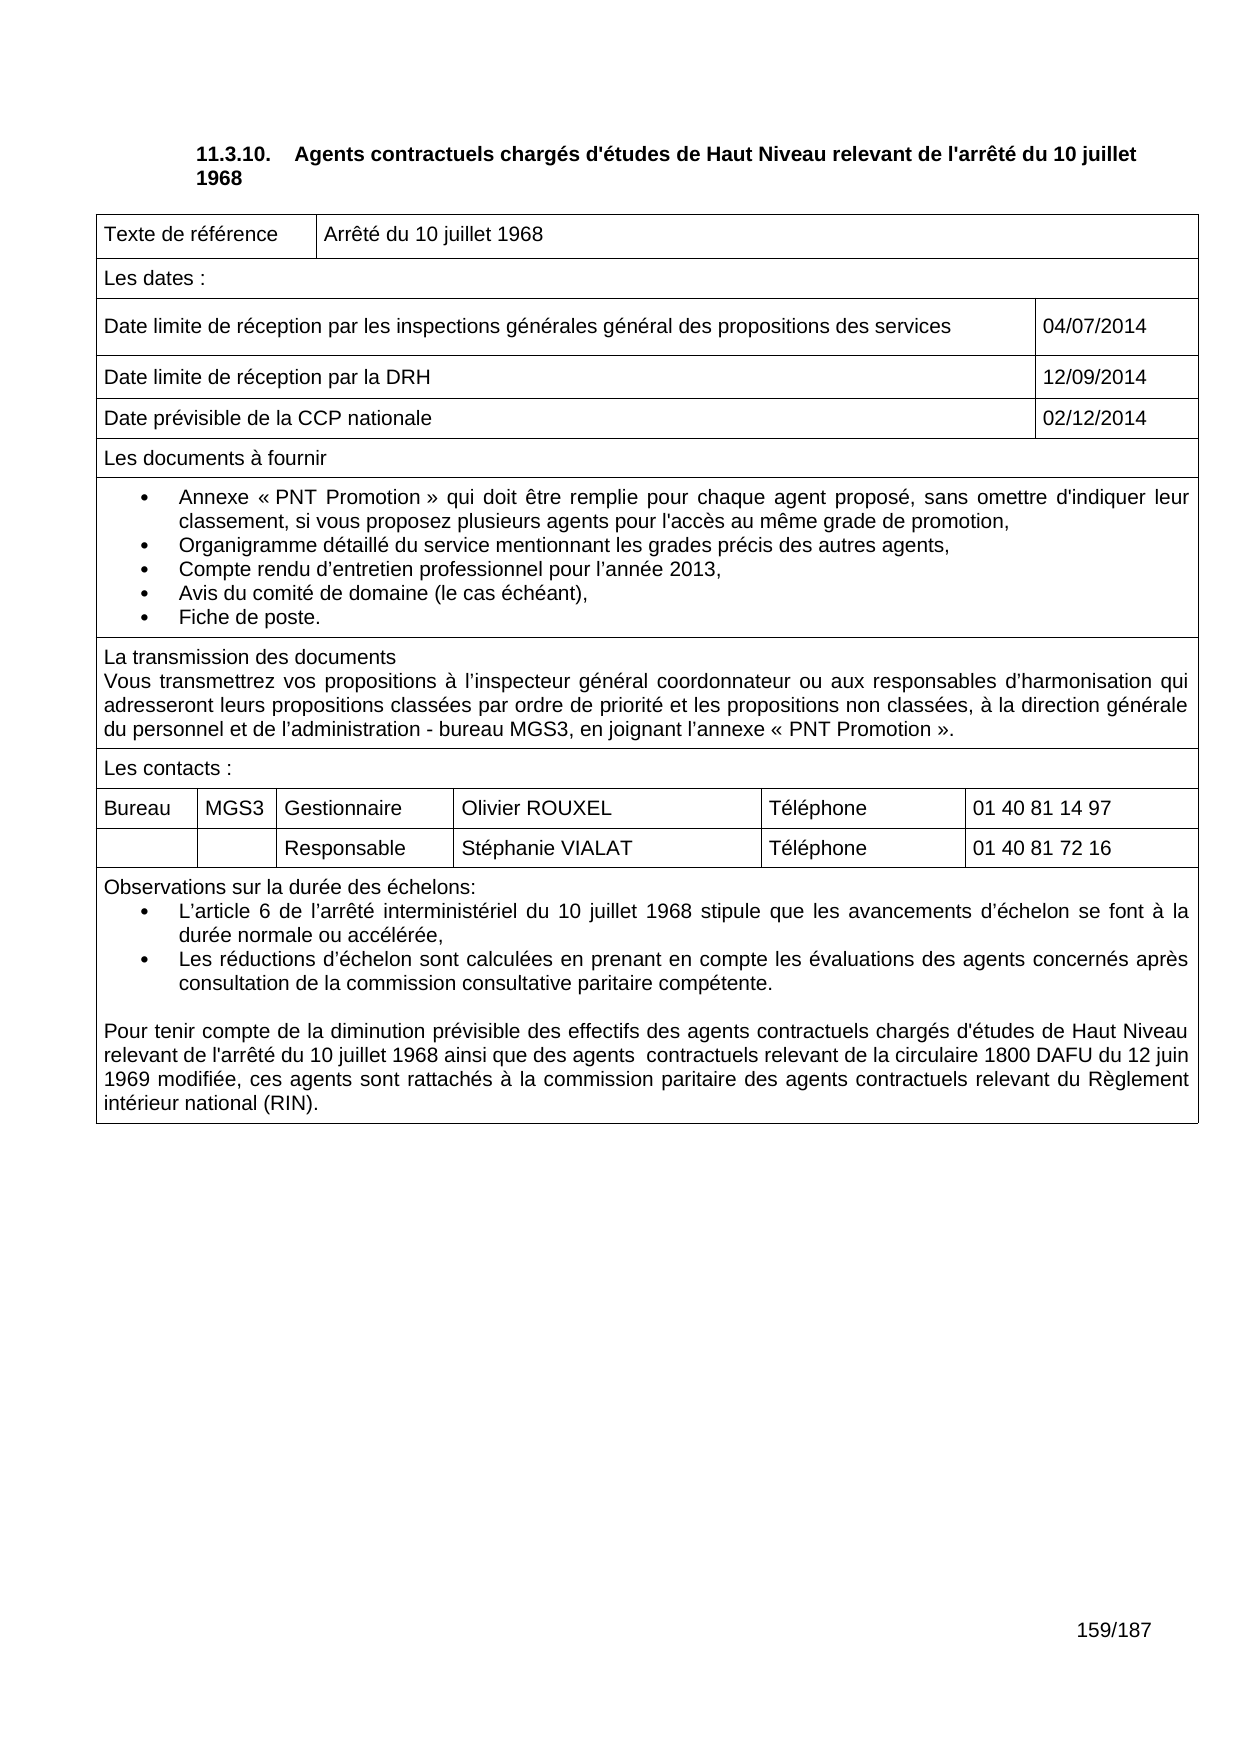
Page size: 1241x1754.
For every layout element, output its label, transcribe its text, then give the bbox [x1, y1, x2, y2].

table_cell Responsable [277, 829, 453, 867]
table_cell 12/09/2014 [1036, 356, 1198, 398]
subtitle Agents contractuels chargés d'études de Haut Niveau relevant de l'arrêté du 10 juillet 1968 [121, 142, 1152, 190]
table_cell MGS3 [198, 789, 276, 827]
table_cell Bureau [97, 789, 197, 827]
table_cell Stéphanie VIALAT [454, 829, 761, 867]
table_cell Les dates : [97, 259, 1198, 297]
table_cell Observations sur la durée des échelons: L’article 6 de l’arrêté interministériel du 10 juillet 1968 stipule que les avancements d’échelon se font à la durée normale ou accélérée, Les réductions d’échelon sont calculées en prenant en compte les évaluations des agents concernés après consultation de la commission consultative paritaire compétente. Pour tenir compte de la diminution prévisible des effectifs des agents contractuels chargés d'études de Haut Niveau relevant de l'arrêté du 10 juillet 1968 ainsi que des agents contractuels relevant de la circulaire 1800 DAFU du 12 juin 1969 modifiée, ces agents sont rattachés à la commission paritaire des agents contractuels relevant du Règlement intérieur national (RIN). [97, 868, 1198, 1122]
table_cell [198, 829, 276, 867]
table_cell La transmission des documents Vous transmettrez vos propositions à l’inspecteur général coordonnateur ou aux responsables d’harmonisation qui adresseront leurs propositions classées par ordre de priorité et les propositions non classées, à la direction générale du personnel et de l’administration - bureau MGS3, en joignant l’annexe « PNT Promotion ». [97, 638, 1198, 748]
table_cell Date prévisible de la CCP nationale [97, 399, 1035, 437]
table_cell Annexe « PNT Promotion » qui doit être remplie pour chaque agent proposé, sans omettre d'indiquer leur classement, si vous proposez plusieurs agents pour l'accès au même grade de promotion, Organigramme détaillé du service mentionnant les grades précis des autres agents, Compte rendu d’entretien professionnel pour l’année 2013, Avis du comité de domaine (le cas échéant), Fiche de poste. [97, 478, 1198, 637]
table_header Texte de référence [97, 215, 316, 258]
table_cell 01 40 81 14 97 [966, 789, 1198, 827]
table_cell Téléphone [762, 829, 965, 867]
table_cell 04/07/2014 [1036, 299, 1198, 355]
table_cell 02/12/2014 [1036, 399, 1198, 437]
table_cell Les documents à fournir [97, 439, 1198, 477]
table_cell Téléphone [762, 789, 965, 827]
table_cell Olivier ROUXEL [454, 789, 761, 827]
table_cell Date limite de réception par les inspections générales général des propositions des services [97, 299, 1035, 355]
table_cell [97, 829, 197, 867]
table_cell Date limite de réception par la DRH [97, 356, 1035, 398]
table_cell Gestionnaire [277, 789, 453, 827]
table_header Arrêté du 10 juillet 1968 [317, 215, 1198, 258]
table_cell Les contacts : [97, 749, 1198, 788]
table_cell 01 40 81 72 16 [966, 829, 1198, 867]
